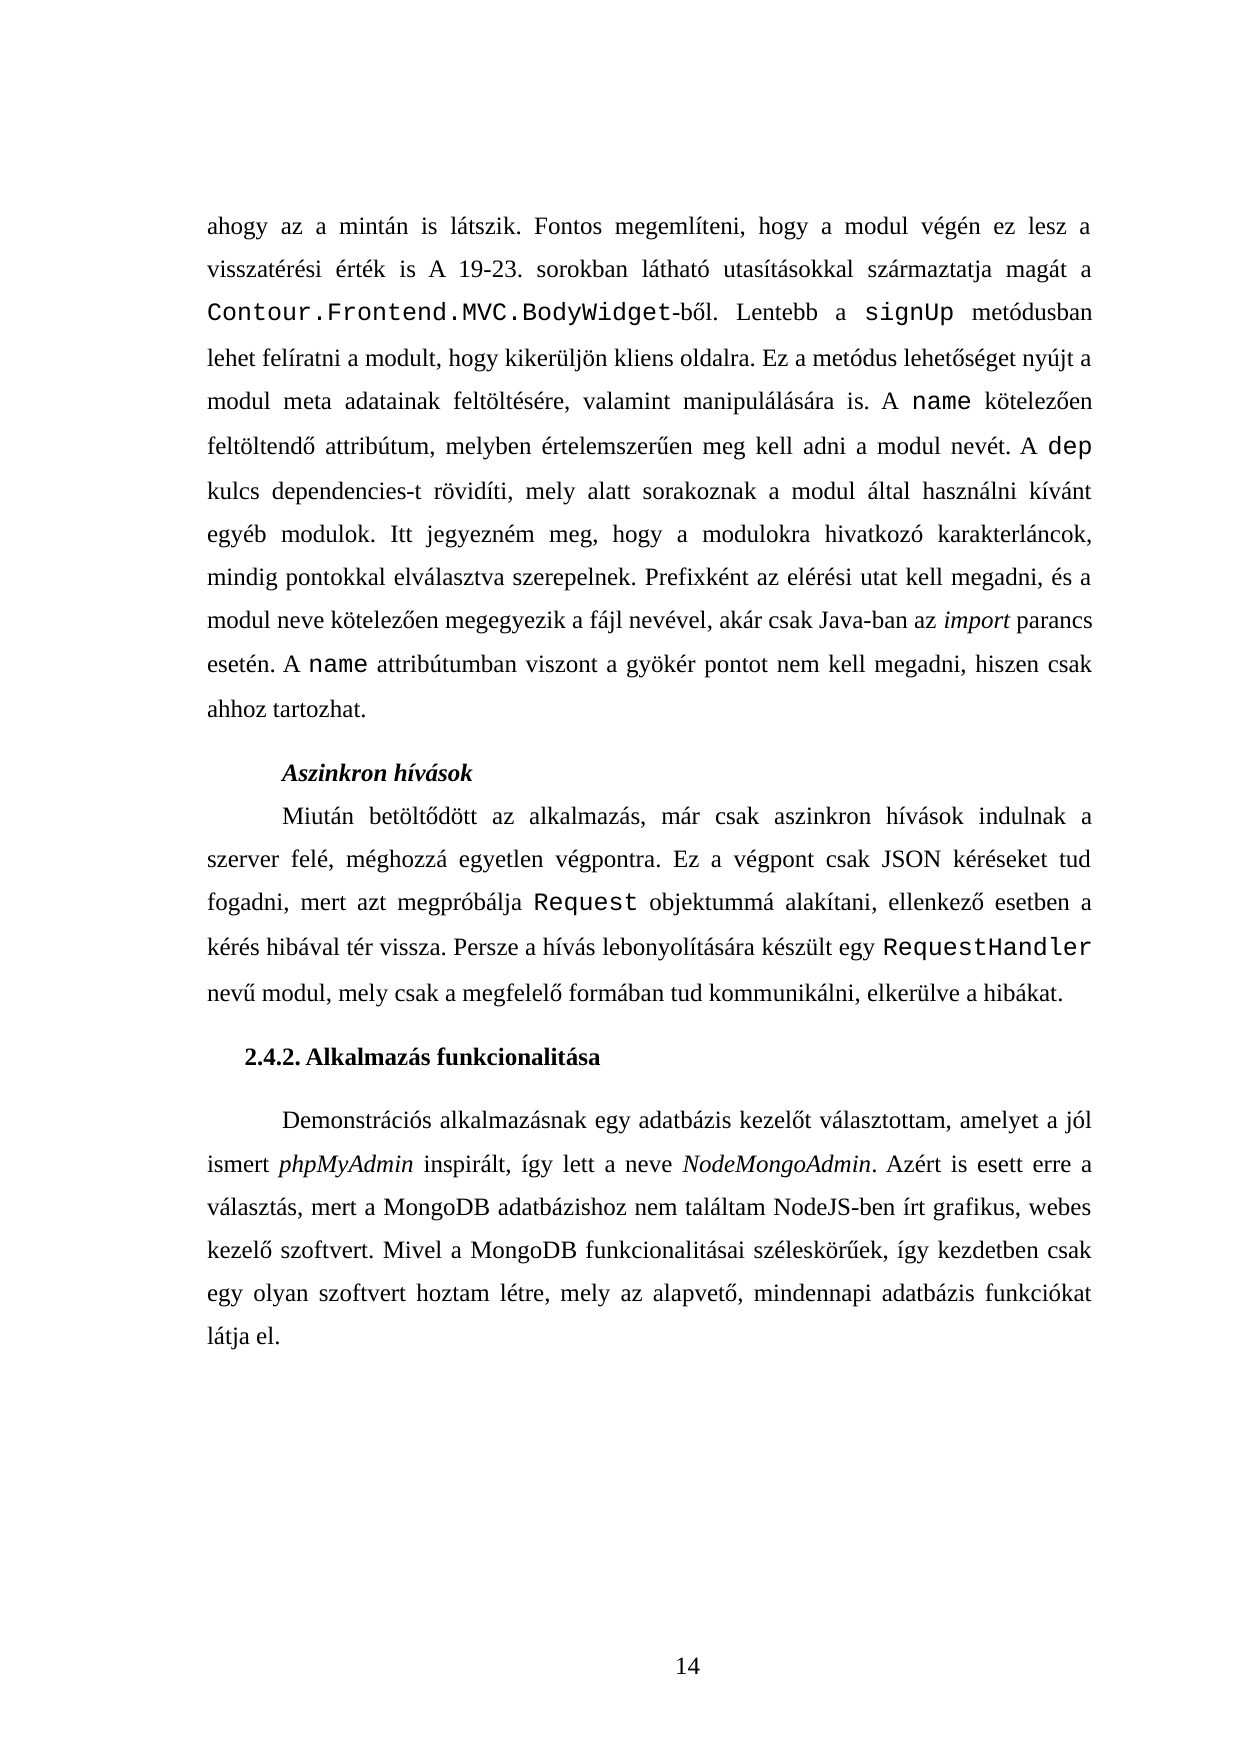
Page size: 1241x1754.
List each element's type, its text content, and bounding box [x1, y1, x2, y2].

text ahogy az a mintán is látszik. Fontos megemlíteni, hogy a modul végén ez lesz a visszatérési érték is A 19-23. sorokban látható utasításokkal származtatja magát a Contour.Frontend.MVC.BodyWidget-ből. Lentebb a signUp metódusban lehet felíratni a modult, hogy kikerüljön kliens oldalra. Ez a metódus lehetőséget nyújt a modul meta adatainak feltöltésére, valamint manipulálására is. A name kötelezően feltöltendő attribútum, melyben értelemszerűen meg kell adni a modul nevét. A dep kulcs dependencies-t rövidíti, mely alatt sorakoznak a modul által használni kívánt egyéb modulok. Itt jegyezném meg, hogy a modulokra hivatkozó karakterláncok, mindig pontokkal elválasztva szerepelnek. Prefixként az elérési utat kell megadni, és a modul neve kötelezően megegyezik a fájl nevével, akár csak Java-ban az import parancs esetén. A name attribútumban viszont a gyökér pontot nem kell megadni, hiszen csak ahhoz tartozhat. [207, 211, 1092, 723]
subtitle Aszinkron hívások [244, 758, 1092, 787]
subtitle 2.4.2. Alkalmazás funkcionalitása [244, 1042, 1092, 1070]
text Miután betöltődött az alkalmazás, már csak aszinkron hívások indulnak a szerver felé, méghozzá egyetlen végpontra. Ez a végpont csak JSON kéréseket tud fogadni, mert azt megpróbálja Request objektummá alakítani, ellenkező esetben a kérés hibával tér vissza. Persze a hívás lebonyolítására készült egy RequestHandler nevű modul, mely csak a megfelelő formában tud kommunikálni, elkerülve a hibákat. [207, 801, 1092, 1006]
text Demonstrációs alkalmazásnak egy adatbázis kezelőt választottam, amelyet a jól ismert phpMyAdmin inspirált, így lett a neve NodeMongoAdmin. Azért is esett erre a választás, mert a MongoDB adatbázishoz nem találtam NodeJS-ben írt grafikus, webes kezelő szoftvert. Mivel a MongoDB funkcionalitásai széleskörűek, így kezdetben csak egy olyan szoftvert hoztam létre, mely az alapvető, mindennapi adatbázis funkciókat látja el. [207, 1106, 1092, 1350]
